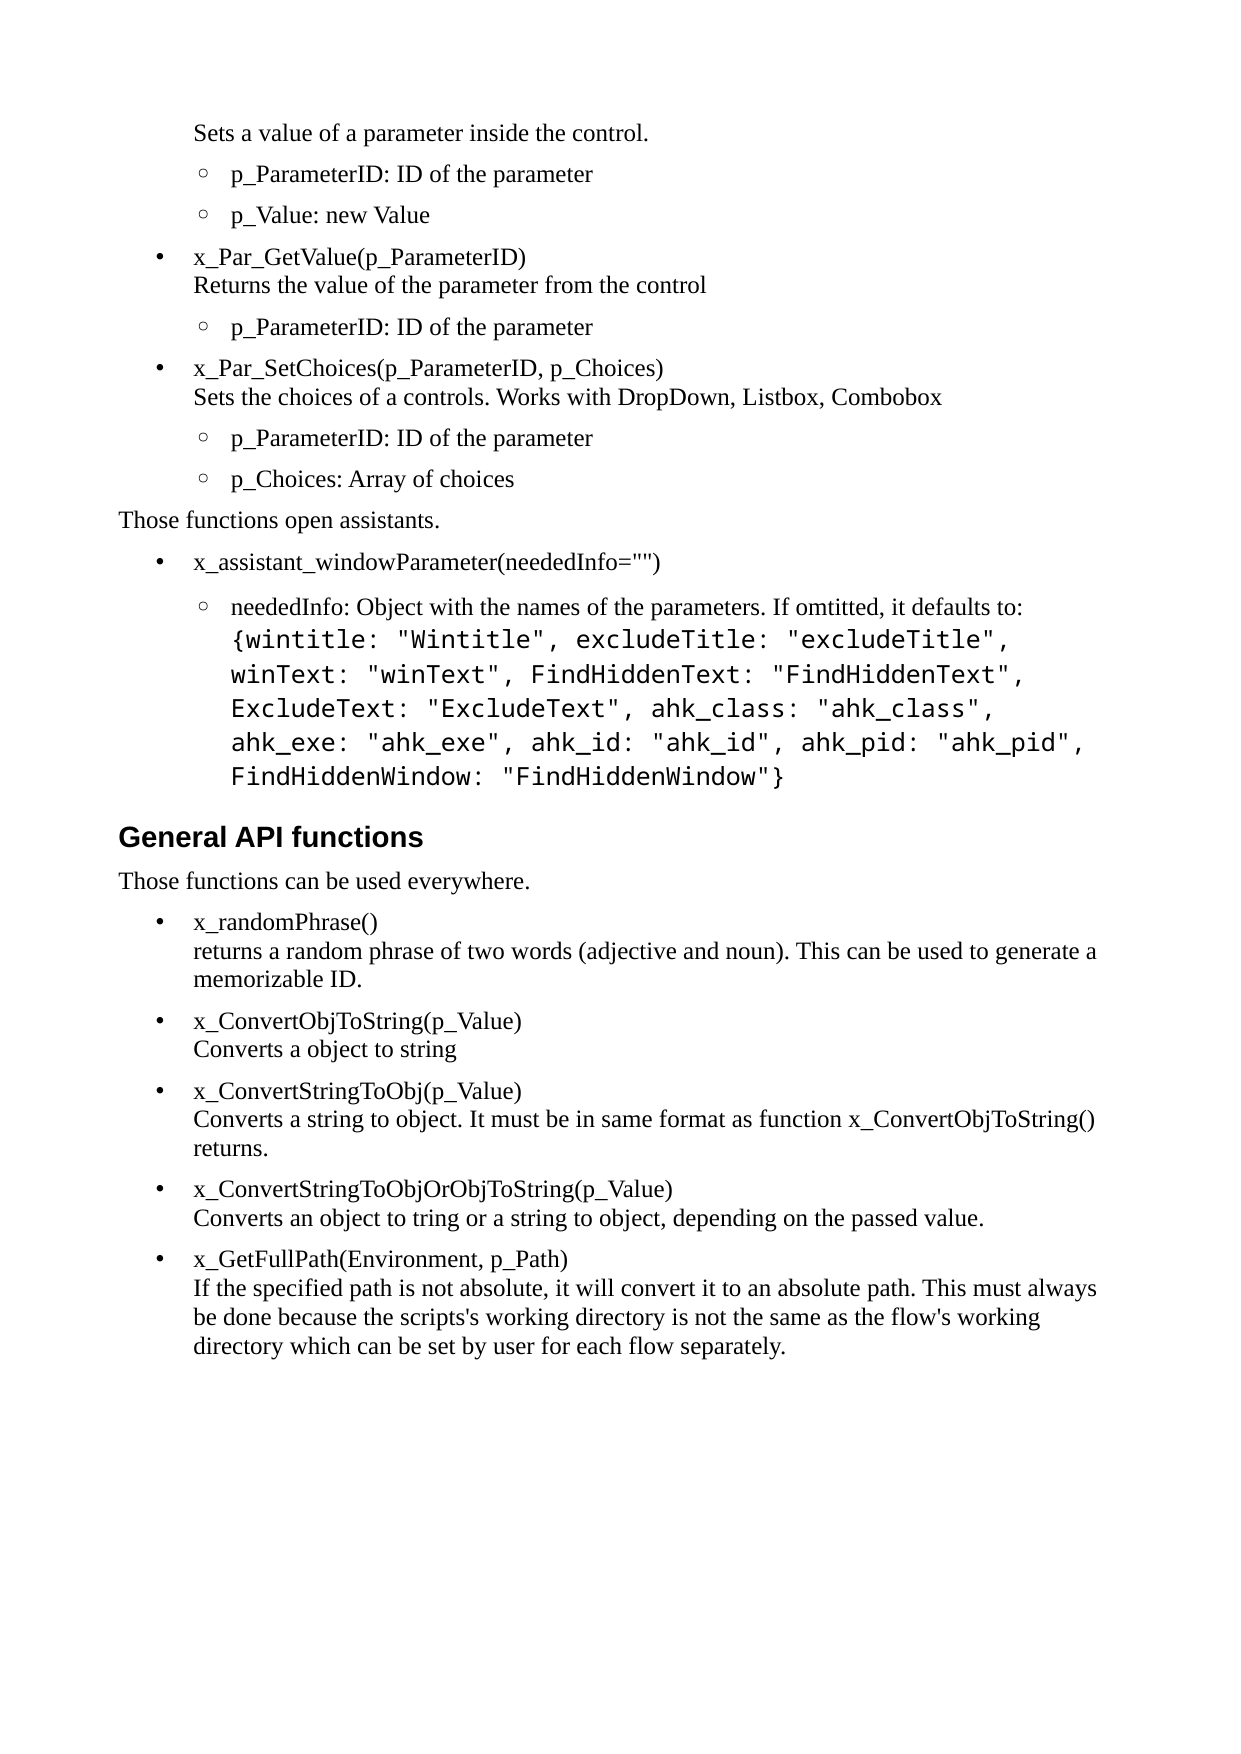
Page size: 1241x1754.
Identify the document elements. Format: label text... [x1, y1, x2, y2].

list x_Par_SetChoices(p_ParameterID, p_Choices) Sets the choices of a controls. Works with DropDown, Listbox, Combobox [156, 353, 1122, 411]
list p_ParameterID: ID of the parameter [193, 312, 1122, 341]
subtitle General API functions [118, 819, 1122, 853]
list p_ParameterID: ID of the parameter [193, 423, 1122, 452]
text Those functions open assistants. [118, 506, 1122, 534]
list x_GetFullPath(Environment, p_Path) If the specified path is not absolute, it will convert it to an absolute path. This must always be done because the scripts's working directory is not the same as the flow's working directory which can be set by user for each flow separately. [156, 1244, 1122, 1359]
list p_Choices: Array of choices [193, 464, 1122, 493]
list p_Value: new Value [193, 201, 1122, 229]
list Sets a value of a parameter inside the control. [156, 118, 1122, 147]
list x_assistant_windowParameter(neededInfo="") [156, 547, 1122, 576]
text Those functions can be used everywhere. [118, 866, 1122, 894]
list neededInfo: Object with the names of the parameters. If omtitted, it defaults to: {wintitle: "Wintitle", excludeTitle: "excludeTitle", winText: "winText", FindHiddenText: "FindHiddenText", ExcludeText: "ExcludeText", ahk_class: "ahk_class", ahk_exe: "ahk_exe", ahk_id: "ahk_id", ahk_pid: "ahk_pid", FindHiddenWindow: "FindHiddenWindow"} [193, 588, 1122, 792]
list x_Par_GetValue(p_ParameterID) Returns the value of the parameter from the control [156, 242, 1122, 299]
list x_randomPhrase() returns a random phrase of two words (adjective and noun). This can be used to generate a memorizable ID. [156, 907, 1122, 993]
list x_ConvertObjToString(p_Value) Converts a object to string [156, 1006, 1122, 1063]
list p_ParameterID: ID of the parameter [193, 159, 1122, 188]
list x_ConvertStringToObjOrObjToString(p_Value) Converts an object to tring or a string to object, depending on the passed value. [156, 1174, 1122, 1232]
list x_ConvertStringToObj(p_Value) Converts a string to object. It must be in same format as function x_ConvertObjToString() returns. [156, 1076, 1122, 1162]
